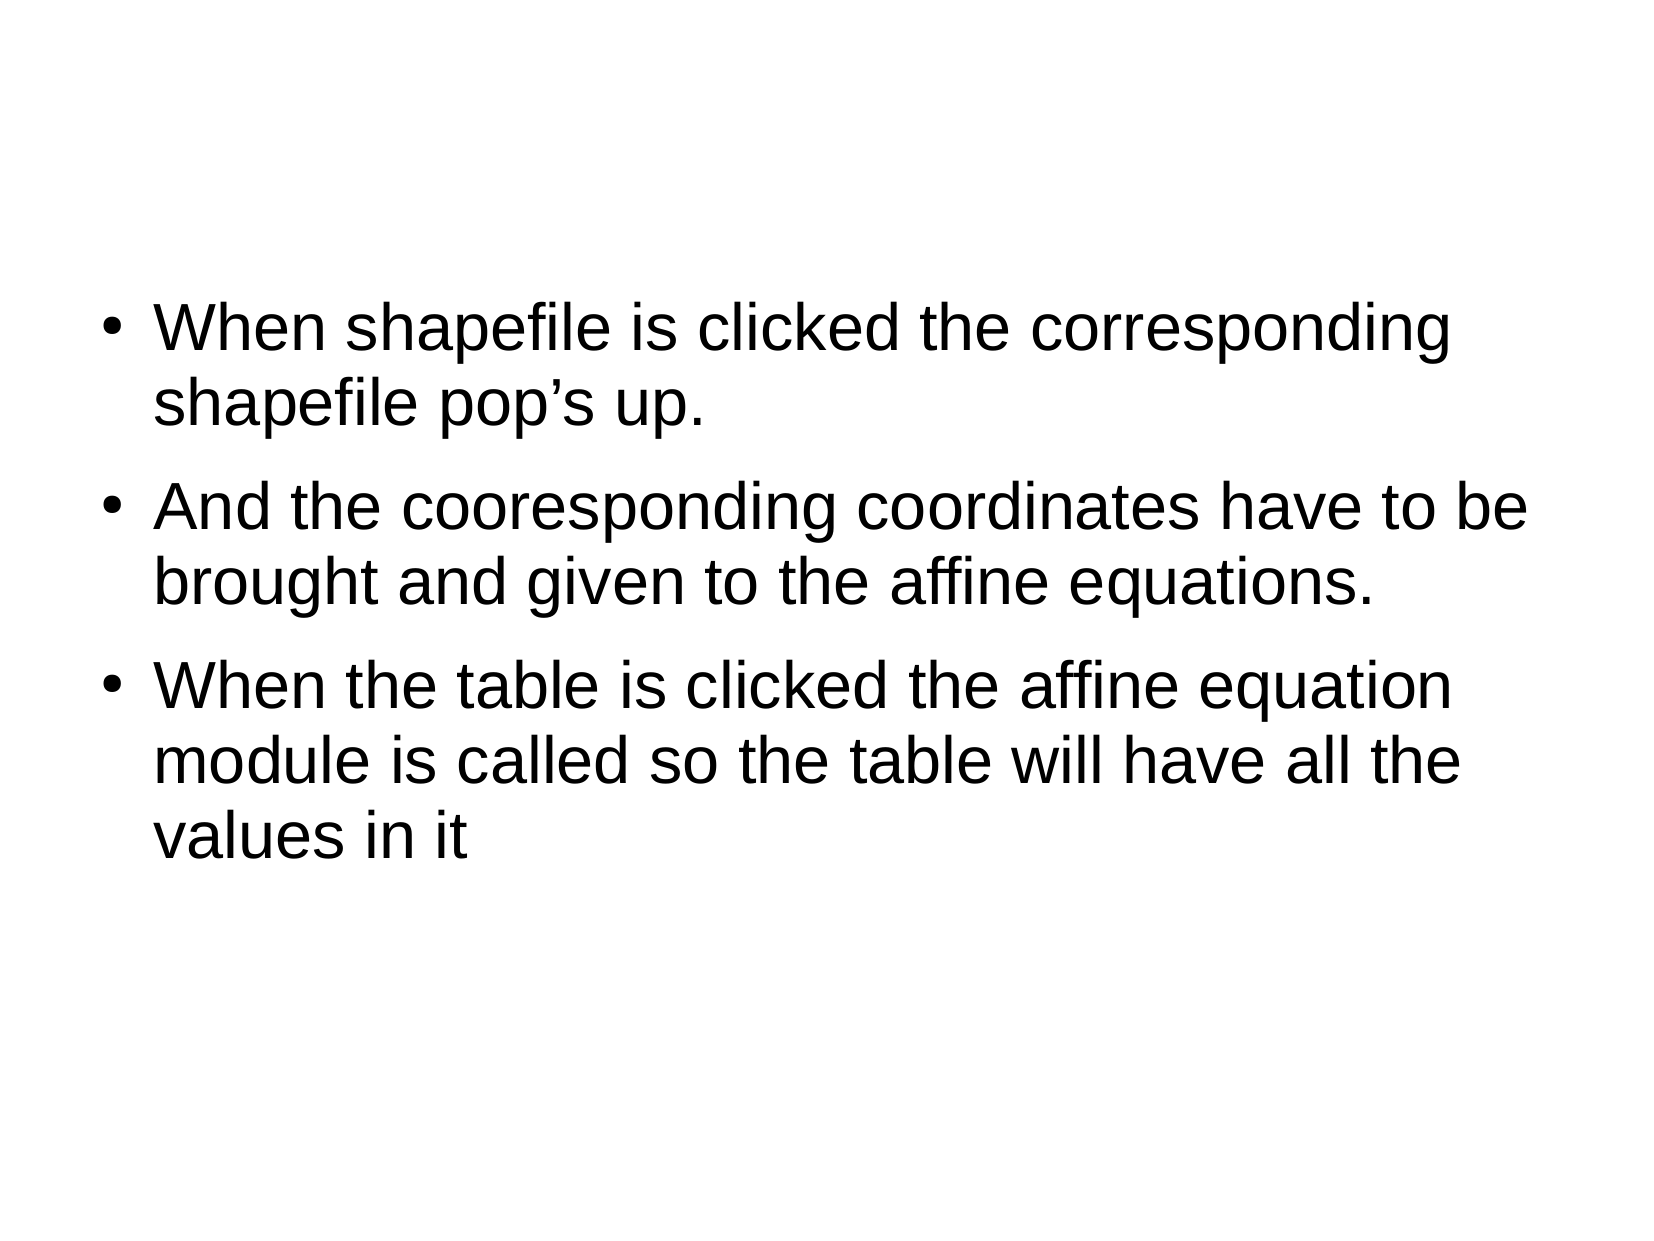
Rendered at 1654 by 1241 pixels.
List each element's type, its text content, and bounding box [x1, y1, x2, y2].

list When shapefile is clicked the corresponding shapefile pop’s up. And the cooresponding coordinates have to be brought and given to the affine equations. When the table is clicked the affine equation module is called so the table will have all the values in it [82, 290, 1571, 1010]
